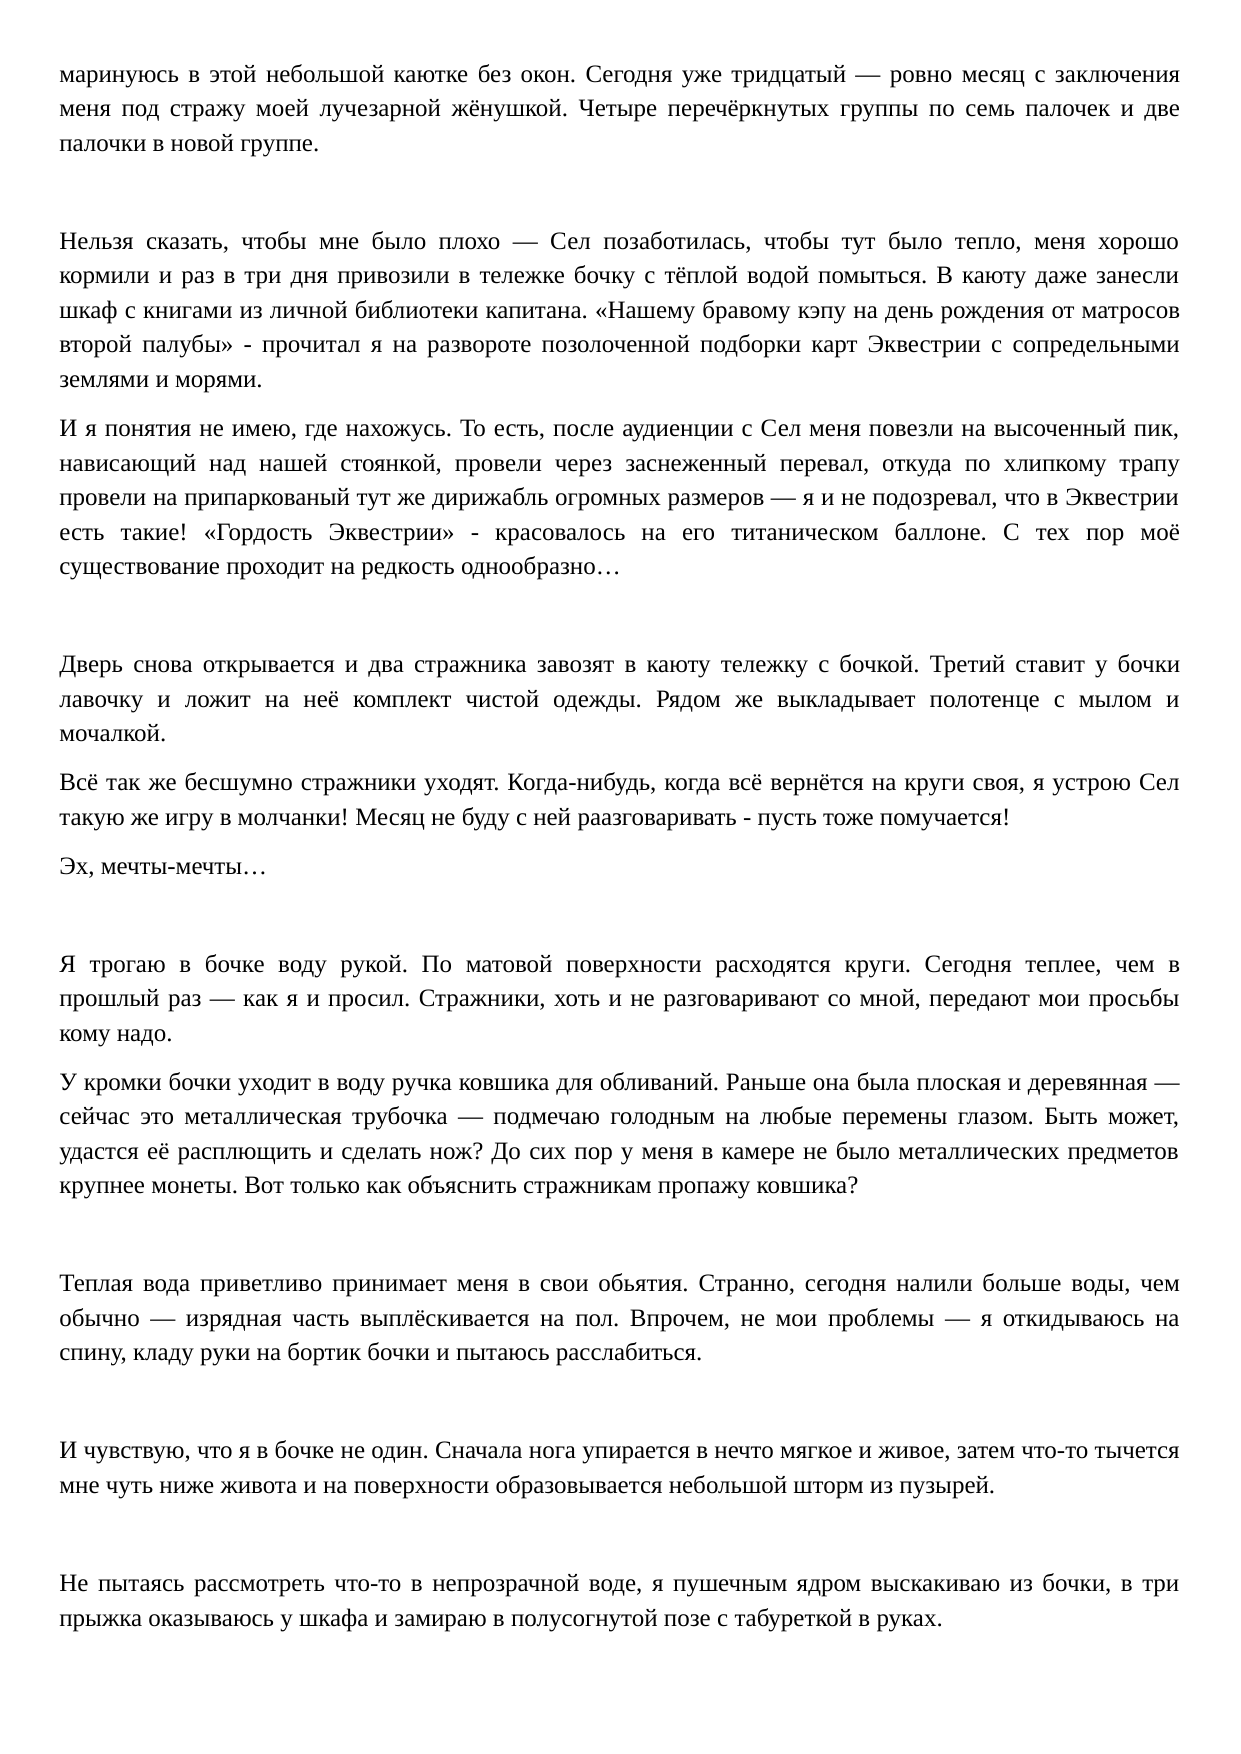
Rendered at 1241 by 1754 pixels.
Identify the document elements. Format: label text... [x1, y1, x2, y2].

text Теплая вода приветливо принимает меня в свои обьятия. Странно, сегодня налили больше воды, чем обычно — изрядная часть выплёскивается на пол. Впрочем, не мои проблемы — я откидываюсь на спину, кладу руки на бортик бочки и пытаюсь расслабиться. [59, 1268, 1181, 1366]
text И я понятия не имею, где нахожусь. То есть, после аудиенции с Сел меня повезли на высоченный пик, нависающий над нашей стоянкой, провели через заснеженный перевал, откуда по хлипкому трапу провели на припаркованый тут же дирижабль огромных размеров — я и не подозревал, что в Эквестрии есть такие! «Гордость Эквестрии» - красовалось на его титаническом баллоне. С тех пор моё существование проходит на редкость однообразно… [59, 413, 1181, 580]
text Нельзя сказать, чтобы мне было плохо — Сел позаботилась, чтобы тут было тепло, меня хорошо кормили и раз в три дня привозили в тележке бочку с тёплой водой помыться. В каюту даже занесли шкаф с книгами из личной библиотеки капитана. «Нашему бравому кэпу на день рождения от матросов второй палубы» - прочитал я на развороте позолоченной подборки карт Эквестрии с сопредельными землями и морями. [59, 226, 1181, 393]
text Эх, мечты-мечты… [59, 851, 1181, 879]
text маринуюсь в этой небольшой каютке без окон. Сегодня уже тридцатый — ровно месяц с заключения меня под стражу моей лучезарной жёнушкой. Четыре перечёркнутых группы по семь палочек и две палочки в новой группе. [59, 59, 1181, 157]
text Дверь снова открывается и два стражника завозят в каюту тележку с бочкой. Третий ставит у бочки лавочку и ложит на неё комплект чистой одежды. Рядом же выкладывает полотенце с мылом и мочалкой. [59, 649, 1181, 747]
text Всё так же бесшумно стражники уходят. Когда-нибудь, когда всё вернётся на круги своя, я устрою Сел такую же игру в молчанки! Месяц не буду с ней раазговаривать - пусть тоже помучается! [59, 767, 1181, 830]
text Я трогаю в бочке воду рукой. По матовой поверхности расходятся круги. Сегодня теплее, чем в прошлый раз — как я и просил. Стражники, хоть и не разговаривают со мной, передают мои просьбы кому надо. [59, 949, 1181, 1047]
text У кромки бочки уходит в воду ручка ковшика для обливаний. Раньше она была плоская и деревянная — сейчас это металлическая трубочка — подмечаю голодным на любые перемены глазом. Быть может, удастся её расплющить и сделать нож? До сих пор у меня в камере не было металлических предметов крупнее монеты. Вот только как объяснить стражникам пропажу ковшика? [59, 1067, 1181, 1199]
text Не пытаясь рассмотреть что-то в непрозрачной воде, я пушечным ядром выскакиваю из бочки, в три прыжка оказываюсь у шкафа и замираю в полусогнутой позе с табуреткой в руках. [59, 1568, 1181, 1631]
text И чувствую, что я в бочке не один. Сначала нога упирается в нечто мягкое и живое, затем что-то тычется мне чуть ниже живота и на поверхности образовывается небольшой шторм из пузырей. [59, 1436, 1181, 1499]
